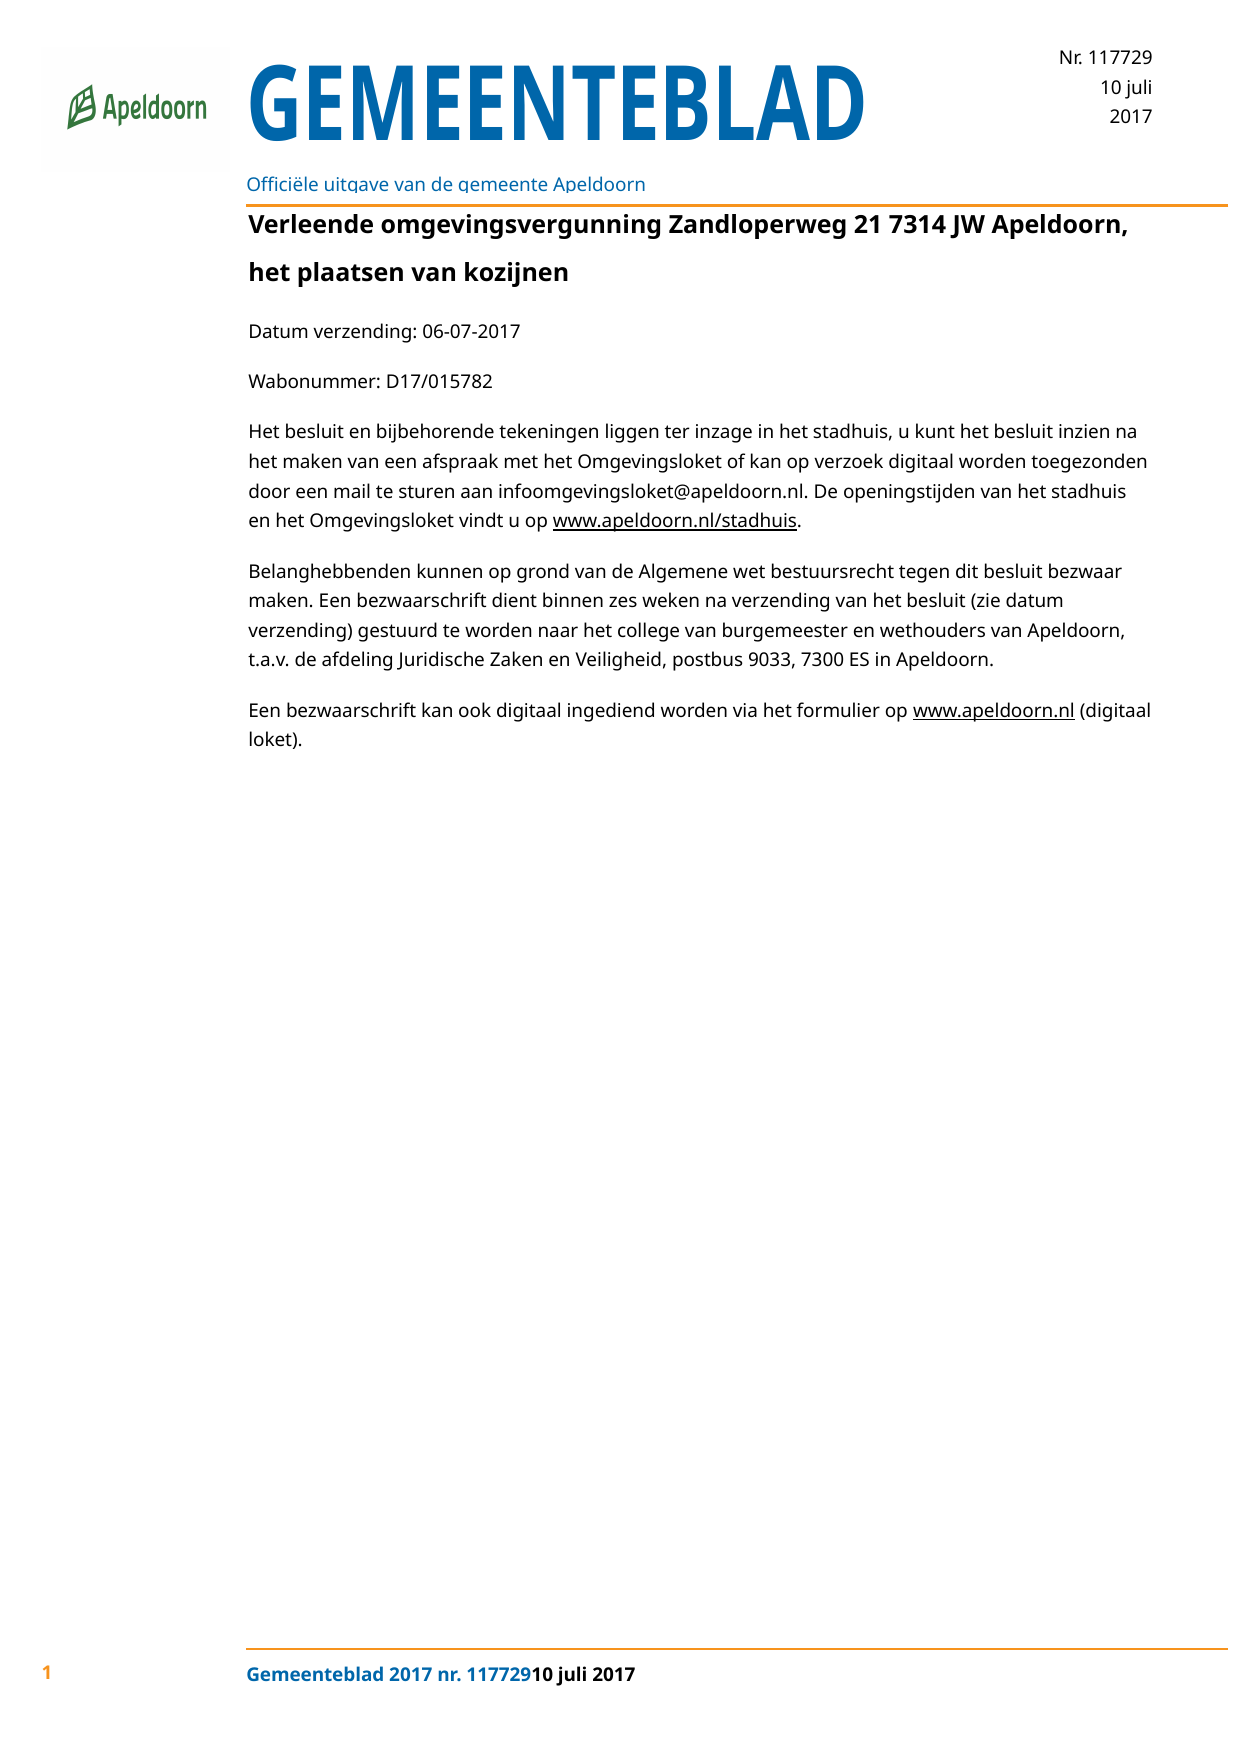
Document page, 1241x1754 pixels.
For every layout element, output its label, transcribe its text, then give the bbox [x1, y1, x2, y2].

text Belanghebbenden kunnen op grond van de Algemene wet bestuursrecht tegen dit besluit bezwaar maken. Een bezwaarschrift dient binnen zes weken na verzending van het besluit (zie datum verzending) gestuurd te worden naar het college van burgemeester en wethouders van Apeldoorn, t.a.v. de afdeling Juridische Zaken en Veiligheid, postbus 9033, 7300 ES in Apeldoorn. [248, 558, 1152, 672]
picture [41, 47, 231, 172]
text Het besluit en bijbehorende tekeningen liggen ter inzage in het stadhuis, u kunt het besluit inzien na het maken van een afspraak met het Omgevingsloket of kan op verzoek digitaal worden toegezonden door een mail te sturen aan infoomgevingsloket@apeldoorn.nl. De openingstijden van het stadhuis en het Omgevingsloket vindt u op www.apeldoorn.nl/stadhuis. [248, 419, 1152, 533]
text Verleende omgevingsvergunning Zandloperweg 21 7314 JW Apeldoorn, het plaatsen van kozijnen [248, 207, 1152, 288]
text Wabonummer: D17/015782 [248, 368, 1152, 394]
text Een bezwaarschrift kan ook digitaal ingediend worden via het formulier op www.apeldoorn.nl (digitaal loket). [248, 697, 1152, 752]
text Datum verzending: 06-07-2017 [248, 318, 1152, 344]
